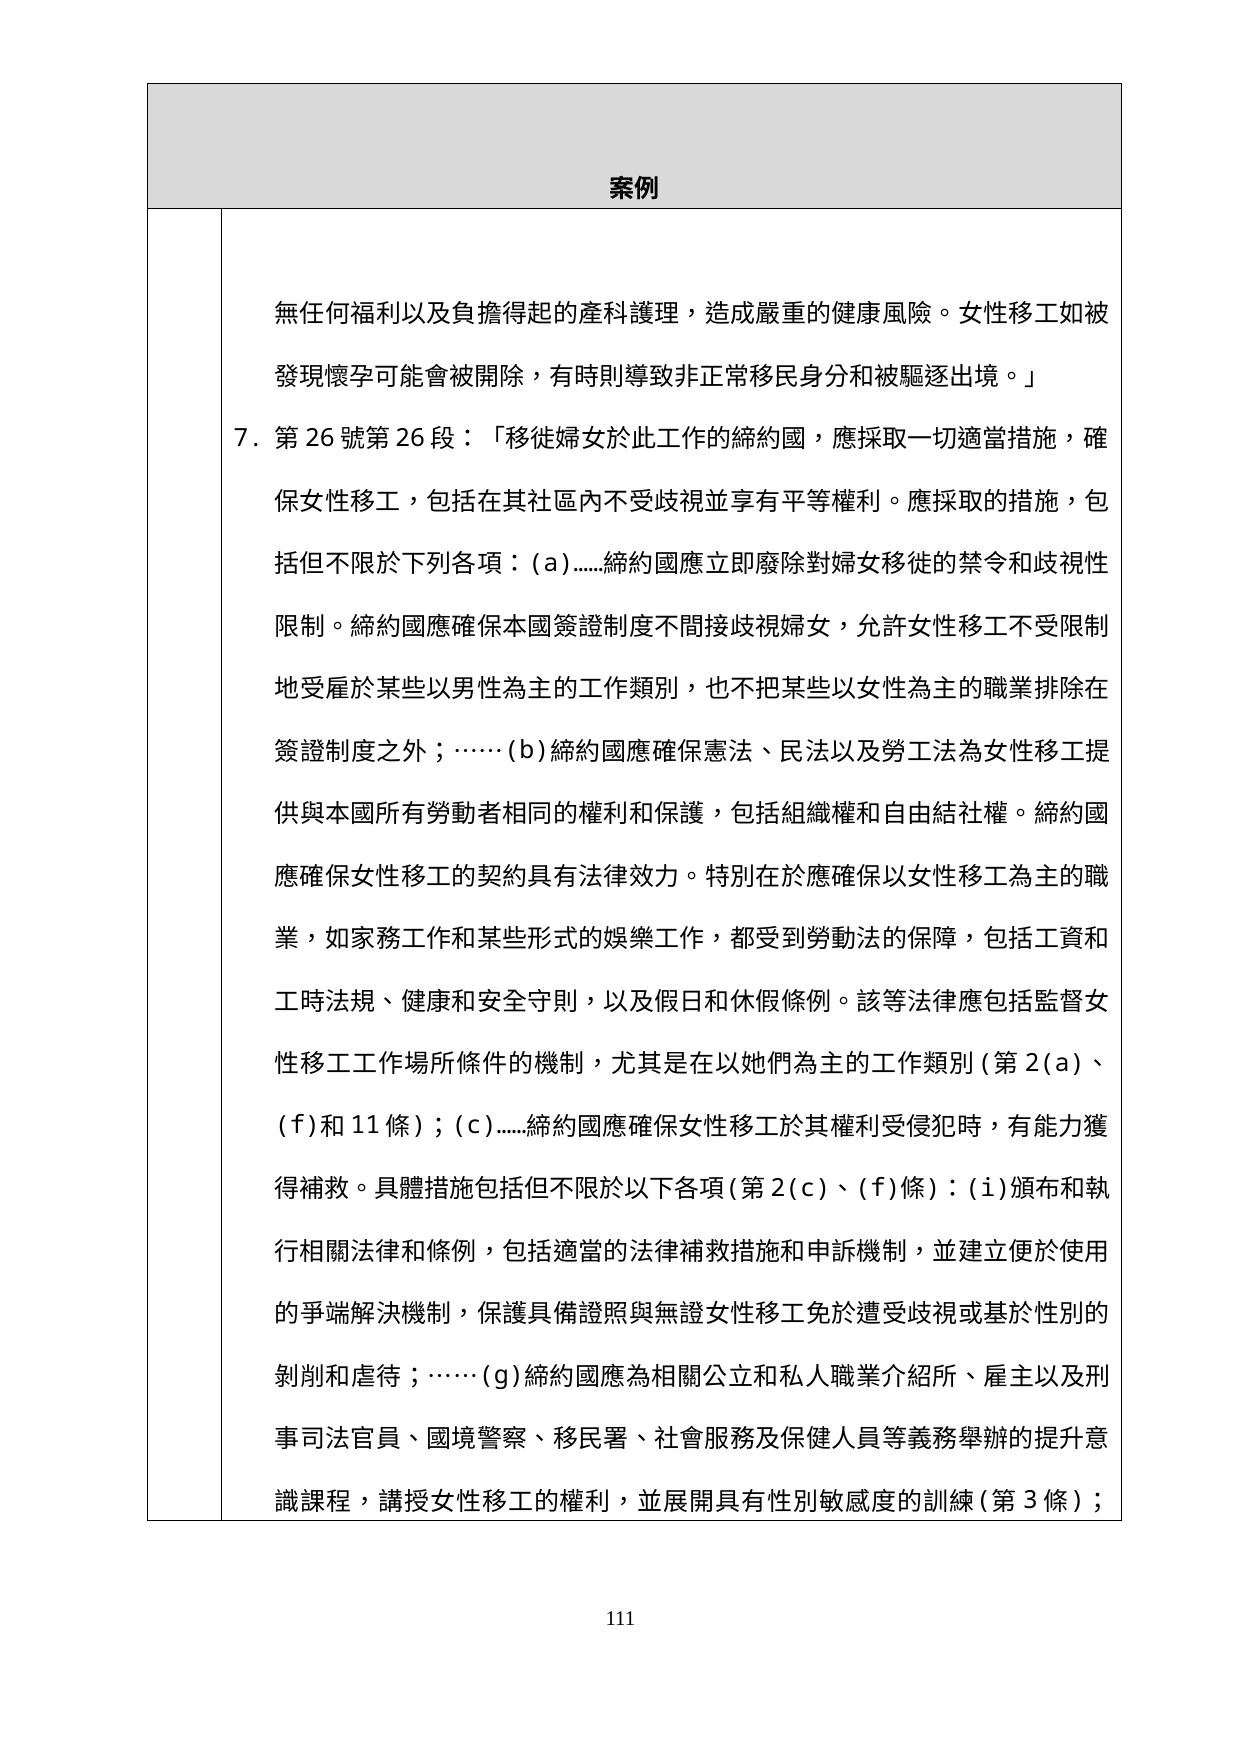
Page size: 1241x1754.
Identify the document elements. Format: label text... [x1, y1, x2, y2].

table_cell [148, 209, 221, 1520]
table_header 案例 [148, 84, 1121, 208]
table_cell 無任何福利以及負擔得起的產科護理，造成嚴重的健康風險。女性移工如被發現懷孕可能會被開除，有時則導致非正常移民身分和被驅逐出境。」 第26號第26段：「移徙婦女於此工作的締約國，應採取一切適當措施，確保女性移工，包括在其社區內不受歧視並享有平等權利。應採取的措施，包括但不限於下列各項：(a)……締約國應立即廢除對婦女移徙的禁令和歧視性限制。締約國應確保本國簽證制度不間接歧視婦女，允許女性移工不受限制地受雇於某些以男性為主的工作類別，也不把某些以女性為主的職業排除在簽證制度之外；……(b)締約國應確保憲法、民法以及勞工法為女性移工提供與本國所有勞動者相同的權利和保護，包括組織權和自由結社權。締約國應確保女性移工的契約具有法律效力。特別在於應確保以女性移工為主的職業，如家務工作和某些形式的娛樂工作，都受到勞動法的保障，包括工資和工時法規、健康和安全守則，以及假日和休假條例。該等法律應包括監督女性移工工作場所條件的機制，尤其是在以她們為主的工作類別(第2(a)、(f)和11條)；(c)……締約國應確保女性移工於其權利受侵犯時，有能力獲得補救。具體措施包括但不限於以下各項(第2(c)、(f)條)：(i)頒布和執行相關法律和條例，包括適當的法律補救措施和申訴機制，並建立便於使用的爭端解決機制，保護具備證照與無證女性移工免於遭受歧視或基於性別的剝削和虐待；……(g)締約國應為相關公立和私人職業介紹所、雇主以及刑事司法官員、國境警察、移民署、社會服務及保健人員等義務舉辦的提升意識課程，講授女性移工的權利，並展開具有性別敏感度的訓練(第3條)； [222, 209, 1121, 1520]
